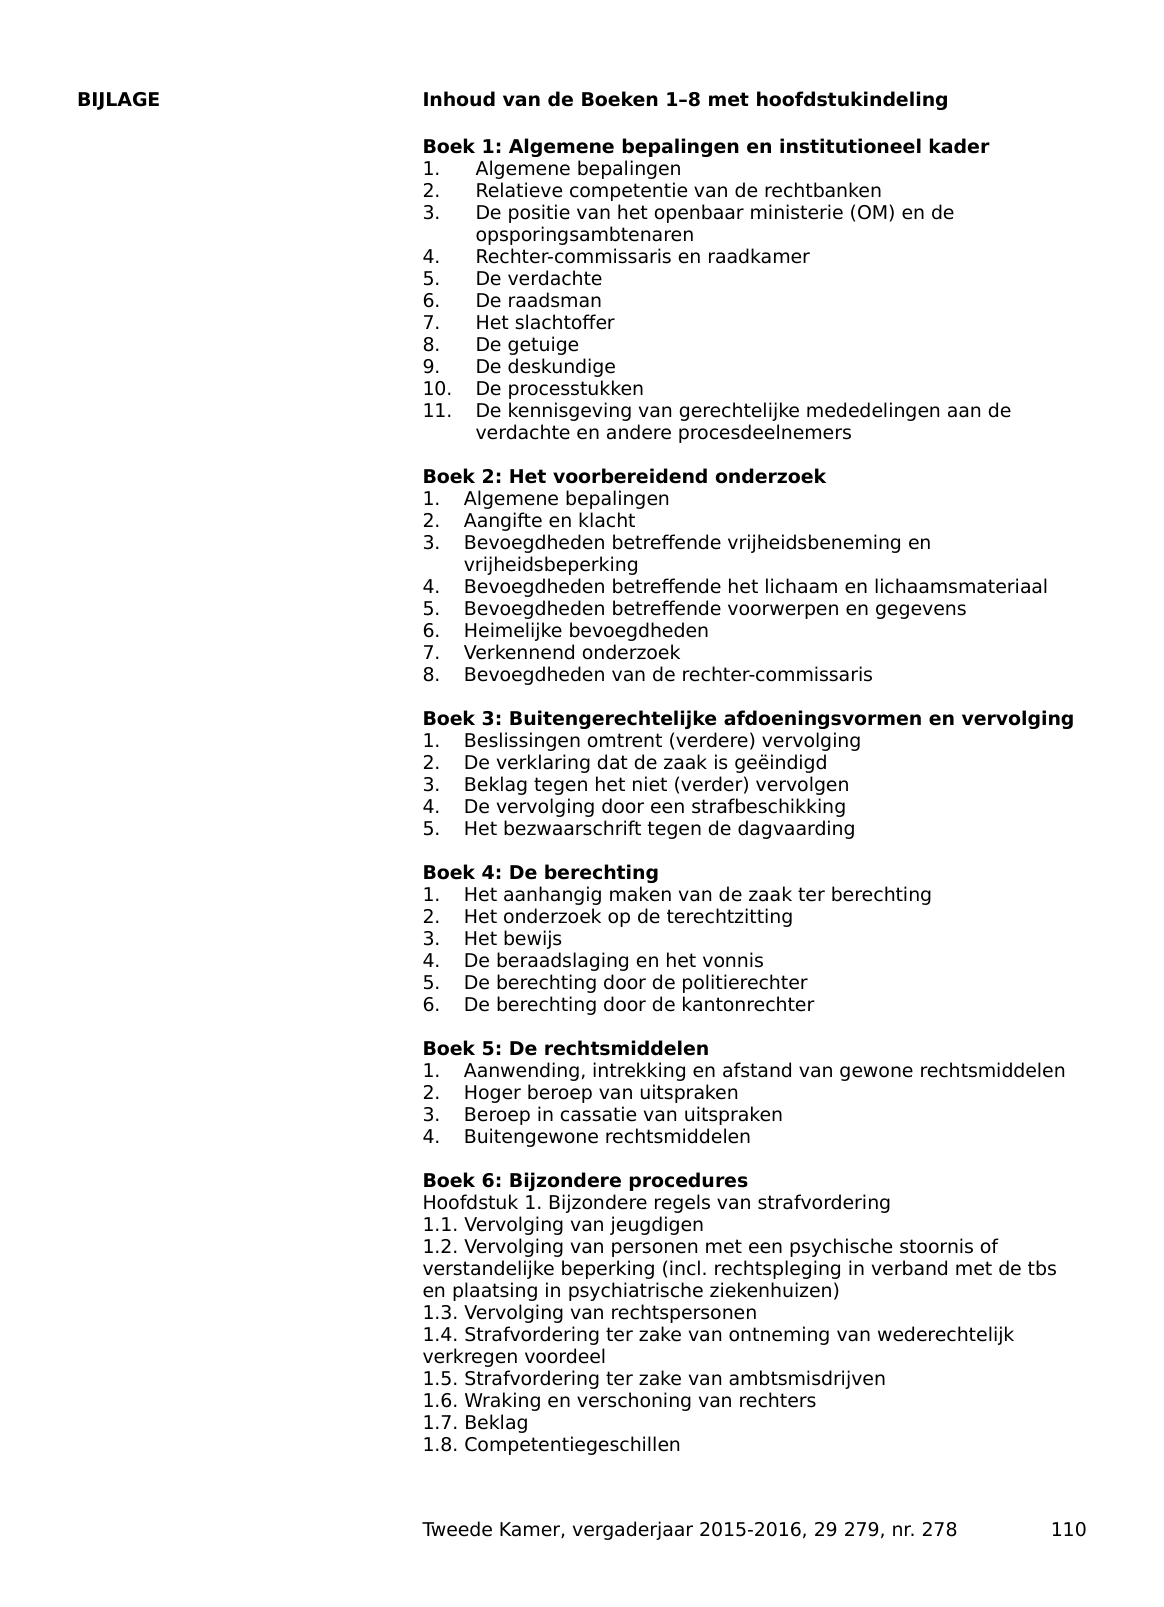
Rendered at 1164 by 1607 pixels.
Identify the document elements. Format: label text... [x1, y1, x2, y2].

text 7. Verkennend onderzoek [422, 642, 1087, 664]
text 1. Algemene bepalingen [422, 158, 1087, 180]
text 3. Bevoegdheden betreffende vrijheidsbeneming en vrijheidsbeperking [422, 532, 1087, 576]
text 1.8. Competentiegeschillen [422, 1434, 1087, 1456]
text 2. Relatieve competentie van de rechtbanken [422, 180, 1087, 202]
text 1.6. Wraking en verschoning van rechters [422, 1390, 1087, 1412]
text 4. Rechter-commissaris en raadkamer [422, 246, 1087, 268]
text 1.5. Strafvordering ter zake van ambtsmisdrijven [422, 1368, 1087, 1390]
text 1.7. Beklag [422, 1412, 1087, 1434]
text 5. Het bezwaarschrift tegen de dagvaarding [422, 818, 1087, 840]
text 3. De positie van het openbaar ministerie (OM) en de opsporingsambtenaren [422, 202, 1087, 246]
text 1. Beslissingen omtrent (verdere) vervolging [422, 730, 1087, 752]
text Boek 6: Bijzondere procedures [422, 1170, 1087, 1192]
text 4. Bevoegdheden betreffende het lichaam en lichaamsmateriaal [422, 576, 1087, 598]
text Hoofdstuk 1. Bijzondere regels van strafvordering [422, 1192, 1087, 1214]
text 4. Buitengewone rechtsmiddelen [422, 1126, 1087, 1148]
text Boek 2: Het voorbereidend onderzoek [422, 466, 1087, 488]
text 5. De verdachte [422, 268, 1087, 290]
text 2. De verklaring dat de zaak is geëindigd [422, 752, 1087, 774]
text Boek 1: Algemene bepalingen en institutioneel kader [422, 136, 1087, 158]
text 1.1. Vervolging van jeugdigen [422, 1214, 1087, 1236]
text 1. Het aanhangig maken van de zaak ter berechting [422, 884, 1087, 906]
text 4. De vervolging door een strafbeschikking [422, 796, 1087, 818]
text 6. Heimelijke bevoegdheden [422, 620, 1087, 642]
text 11. De kennisgeving van gerechtelijke mededelingen aan de verdachte en andere procesdeelnemers [422, 400, 1087, 444]
text 1. Algemene bepalingen [422, 488, 1087, 510]
text Boek 4: De berechting [422, 862, 1087, 884]
text 6. De raadsman [422, 290, 1087, 312]
text 8. Bevoegdheden van de rechter-commissaris [422, 664, 1087, 686]
text 9. De deskundige [422, 356, 1087, 378]
text 10. De processtukken [422, 378, 1087, 400]
text 5. De berechting door de politierechter [422, 972, 1087, 994]
text 4. De beraadslaging en het vonnis [422, 950, 1087, 972]
text 2. Hoger beroep van uitspraken [422, 1082, 1087, 1104]
text 5. Bevoegdheden betreffende voorwerpen en gegevens [422, 598, 1087, 620]
text 1.3. Vervolging van rechtspersonen [422, 1302, 1087, 1324]
text 2. Het onderzoek op de terechtzitting [422, 906, 1087, 928]
text 1. Aanwending, intrekking en afstand van gewone rechtsmiddelen [422, 1060, 1087, 1082]
text 3. Beroep in cassatie van uitspraken [422, 1104, 1087, 1126]
text 1.2. Vervolging van personen met een psychische stoornis of verstandelijke beperking (incl. rechtspleging in verband met de tbs en plaatsing in psychiatrische ziekenhuizen) [422, 1236, 1087, 1302]
text 7. Het slachtoffer [422, 312, 1087, 334]
text 3. Beklag tegen het niet (verder) vervolgen [422, 774, 1087, 796]
subtitle BIJLAGE Inhoud van de Boeken 1–8 met hoofdstukindeling [77, 89, 1087, 111]
text Boek 5: De rechtsmiddelen [422, 1038, 1087, 1060]
text 6. De berechting door de kantonrechter [422, 994, 1087, 1016]
text 2. Aangifte en klacht [422, 510, 1087, 532]
text 3. Het bewijs [422, 928, 1087, 950]
text Boek 3: Buitengerechtelijke afdoeningsvormen en vervolging [422, 708, 1087, 730]
text 1.4. Strafvordering ter zake van ontneming van wederechtelijk verkregen voordeel [422, 1324, 1087, 1368]
text 8. De getuige [422, 334, 1087, 356]
